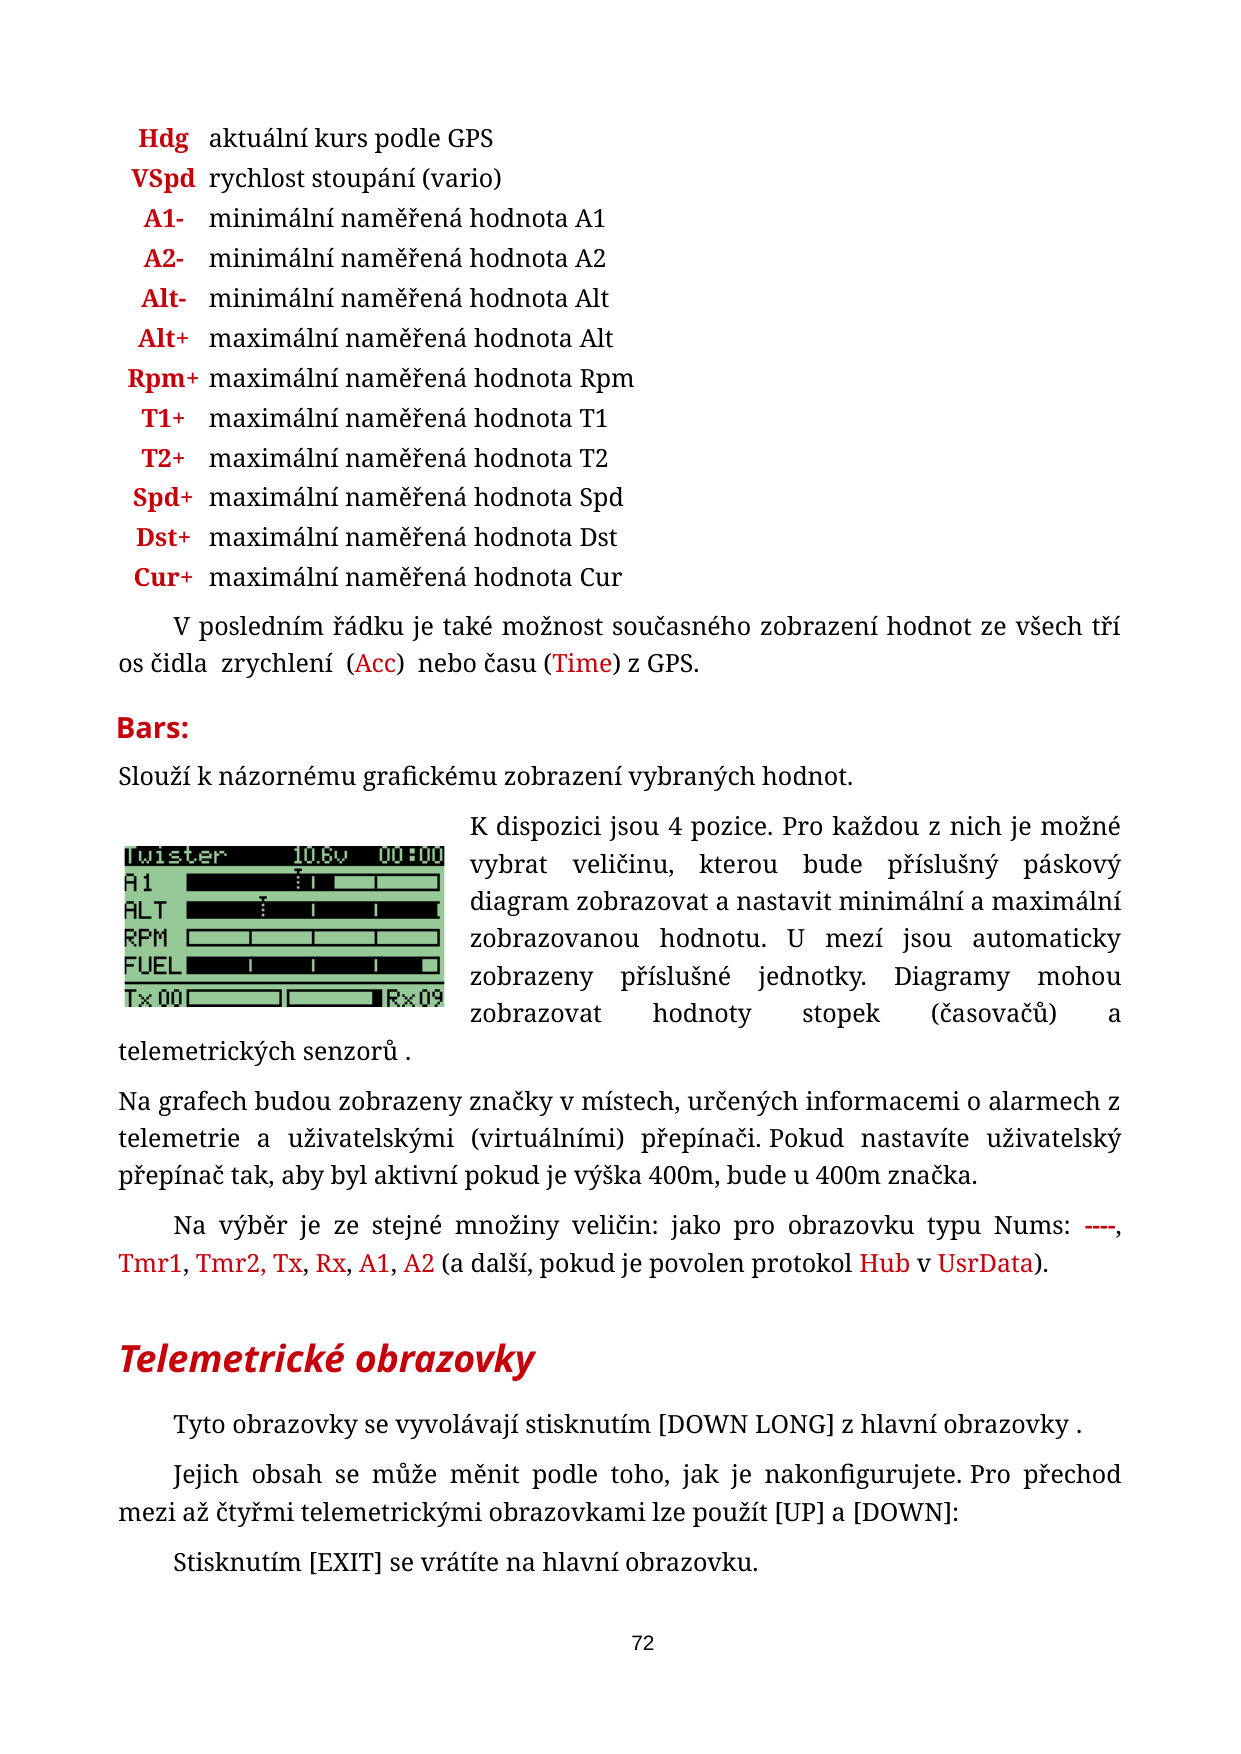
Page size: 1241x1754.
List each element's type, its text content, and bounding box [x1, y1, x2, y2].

table_cell minimální naměřená hodnota Alt [209, 278, 772, 318]
table_cell Hdg [118, 118, 209, 158]
table_cell aktuální kurs podle GPS [209, 118, 772, 158]
table_cell minimální naměřená hodnota A2 [209, 238, 772, 278]
text Stisknutím [EXIT] se vrátíte na hlavní obrazovku. [118, 1544, 1122, 1578]
table_cell T2+ [118, 437, 209, 477]
table_cell VSpd [118, 158, 209, 198]
text Na výběr je ze stejné množiny veličin: jako pro obrazovku typu Nums: ----, Tmr1, Tmr2, Tx, Rx, A1, A2 (a další, pokud je povolen protokol Hub v UsrData). [118, 1208, 1122, 1279]
text Na grafech budou zobrazeny značky v místech, určených informacemi o alarmech z tele­metrie a uživatelskými (virtuálními) přepínači. Pokud nastavíte uživatelský přepínač tak, aby byl aktivní pokud je výška 400m, bude u 400m značka. [118, 1083, 1122, 1192]
table_cell maximální naměřená hodnota Spd [209, 477, 772, 517]
table_cell minimální naměřená hodnota A1 [209, 198, 772, 238]
text Jejich obsah se může měnit podle toho, jak je nakonfigurujete. Pro přechod mezi až čtyřmi telemetrickými obrazovkami lze použít [UP] a [DOWN]: [118, 1457, 1122, 1528]
table_cell Alt+ [118, 318, 209, 357]
table_cell maximální naměřená hodnota Rpm [209, 358, 772, 397]
text K dispozici jsou 4 pozice. Pro každou z nich je možné vy­brat veličinu, kterou bude příslušný páskový diagram zob­razovat a nastavit minimální a maximální zobrazovanou hodnotu. U mezí jsou automaticky zobrazeny příslušné jednotky. Diagramy mohou zobrazovat hodnoty stopek (ča­sovačů) a telemetrických senzorů . [118, 809, 1122, 1067]
table_cell maximální naměřená hodnota T2 [209, 437, 772, 477]
picture [124, 846, 445, 1007]
table_cell A1- [118, 198, 209, 238]
table_cell Spd+ [118, 477, 209, 517]
table_cell Alt- [118, 278, 209, 318]
table_cell A2- [118, 238, 209, 278]
table_cell Cur+ [118, 557, 209, 597]
subtitle Telemetrické obrazovky [118, 1332, 1122, 1383]
table_cell rychlost stoupání (vario) [209, 158, 772, 198]
subtitle Bars: [116, 708, 1122, 747]
text Slouží k názornému grafickému zobrazení vybraných hodnot. [118, 759, 1122, 793]
table_cell Dst+ [118, 517, 209, 557]
table_cell maximální naměřená hodnota Cur [209, 557, 772, 597]
table_cell T1+ [118, 398, 209, 437]
table_cell maximální naměřená hodnota Dst [209, 517, 772, 557]
text V posledním řádku je také možnost současného zobrazení hodnot ze všech tří os čidla zrychlení (Acc) nebo času (Time) z GPS. [118, 609, 1122, 680]
table_cell maximální naměřená hodnota T1 [209, 398, 772, 437]
table_cell maximální naměřená hodnota Alt [209, 318, 772, 357]
table_cell Rpm+ [118, 358, 209, 397]
text Tyto obrazovky se vyvolávají stisknutím [DOWN LONG] z hlavní obrazovky . [118, 1407, 1122, 1441]
